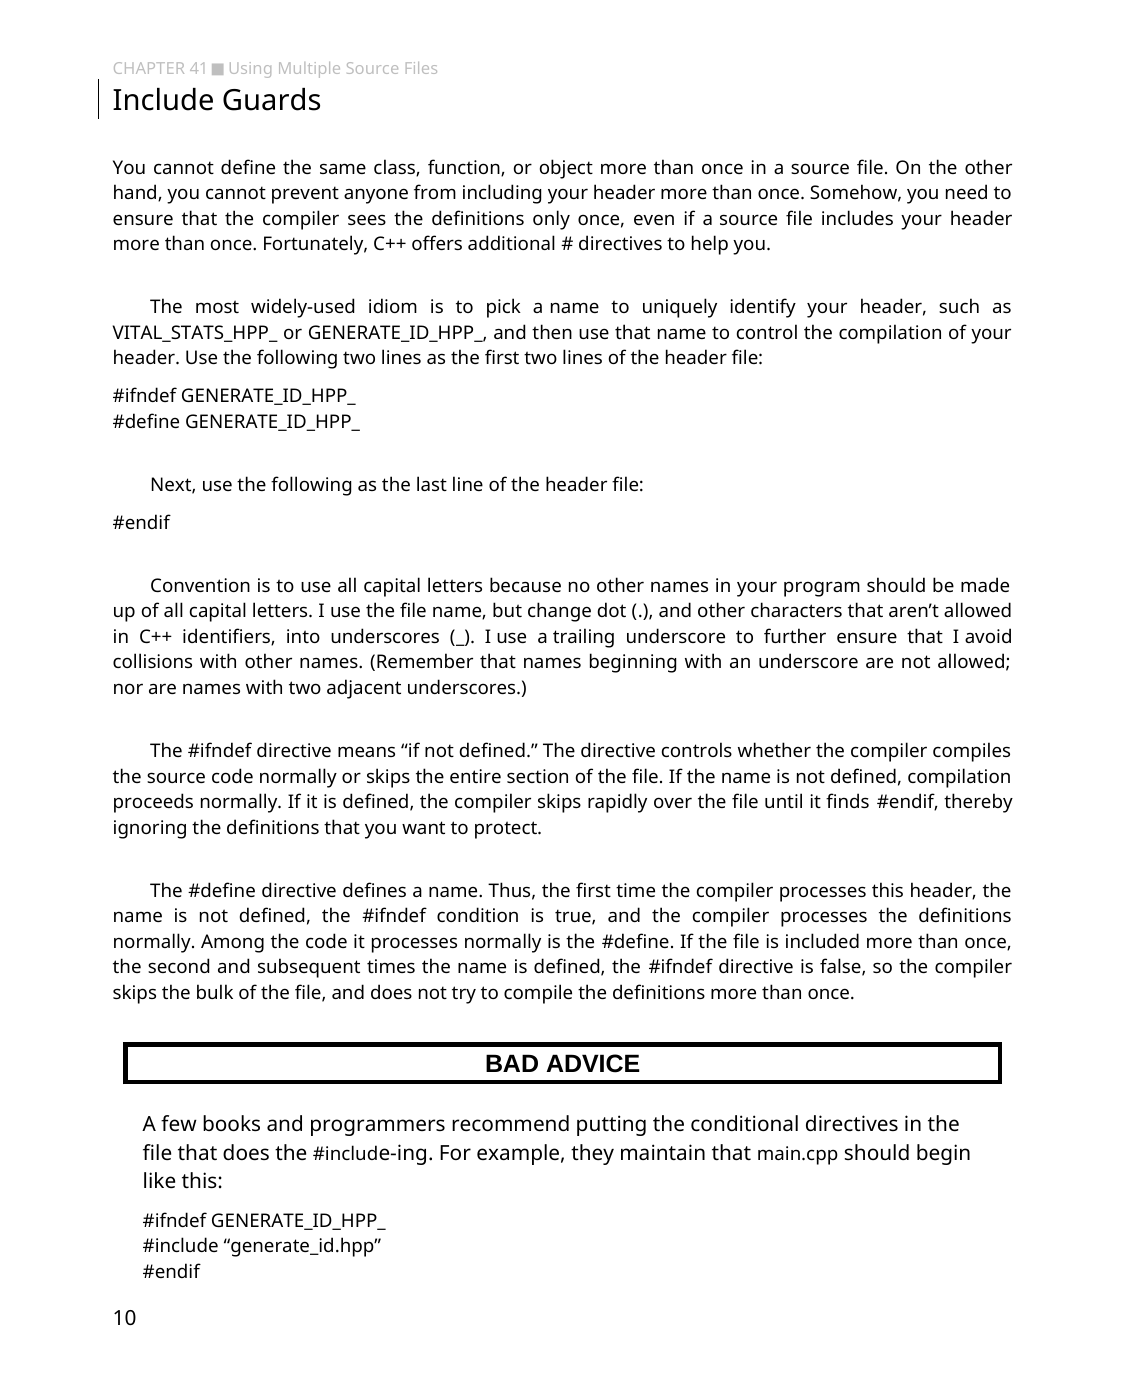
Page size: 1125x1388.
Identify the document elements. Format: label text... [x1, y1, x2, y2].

text The #ifndef directive means “if not defined.” The directive controls whether the compiler compiles the source code normally or skips the entire section of the file. If the name is not defined, compilation proceeds normally. If it is defined, the compiler skips rapidly over the file until it finds #endif, thereby ignoring the definitions that you want to protect. [112, 737, 1012, 839]
text Next, use the following as the last line of the header file: [112, 471, 1012, 497]
text Convention is to use all capital letters because no other names in your program should be made up of all capital letters. I use the file name, but change dot (.), and other characters that aren’t allowed in C++ identifiers, into underscores (_). I use a trailing underscore to further ensure that I avoid collisions with other names. (Remember that names beginning with an underscore are not allowed; nor are names with two adjacent underscores.) [112, 572, 1012, 700]
text A few books and programmers recommend putting the conditional directives in the file that does the #include-ing. For example, they maintain that main.cpp should begin like this: [142, 1109, 982, 1195]
text Bad Advice [128, 1047, 998, 1080]
text You cannot define the same class, function, or object more than once in a source file. On the other hand, you cannot prevent anyone from including your header more than once. Somehow, you need to ensure that the compiler sees the definitions only once, even if a source file includes your header more than once. Fortunately, C++ offers additional # directives to help you. [112, 154, 1012, 256]
text #endif [112, 509, 1012, 535]
text #ifndef GENERATE_ID_HPP_ [112, 383, 1012, 408]
text #define GENERATE_ID_HPP_ [112, 408, 1012, 434]
text #ifndef GENERATE_ID_HPP_ [142, 1207, 982, 1233]
text The most widely-used idiom is to pick a name to uniquely identify your header, such as VITAL_STATS_HPP_ or GENERATE_ID_HPP_, and then use that name to control the compilation of your header. Use the following two lines as the first two lines of the header file: [112, 294, 1012, 370]
text #include “generate_id.hpp” [142, 1233, 982, 1258]
text The #define directive defines a name. Thus, the first time the compiler processes this header, the name is not defined, the #ifndef condition is true, and the compiler processes the definitions normally. Among the code it processes normally is the #define. If the file is included more than once, the second and subsequent times the name is defined, the #ifndef directive is false, so the compiler skips the bulk of the file, and does not try to compile the definitions more than once. [112, 877, 1012, 1004]
text #endif [142, 1258, 982, 1284]
